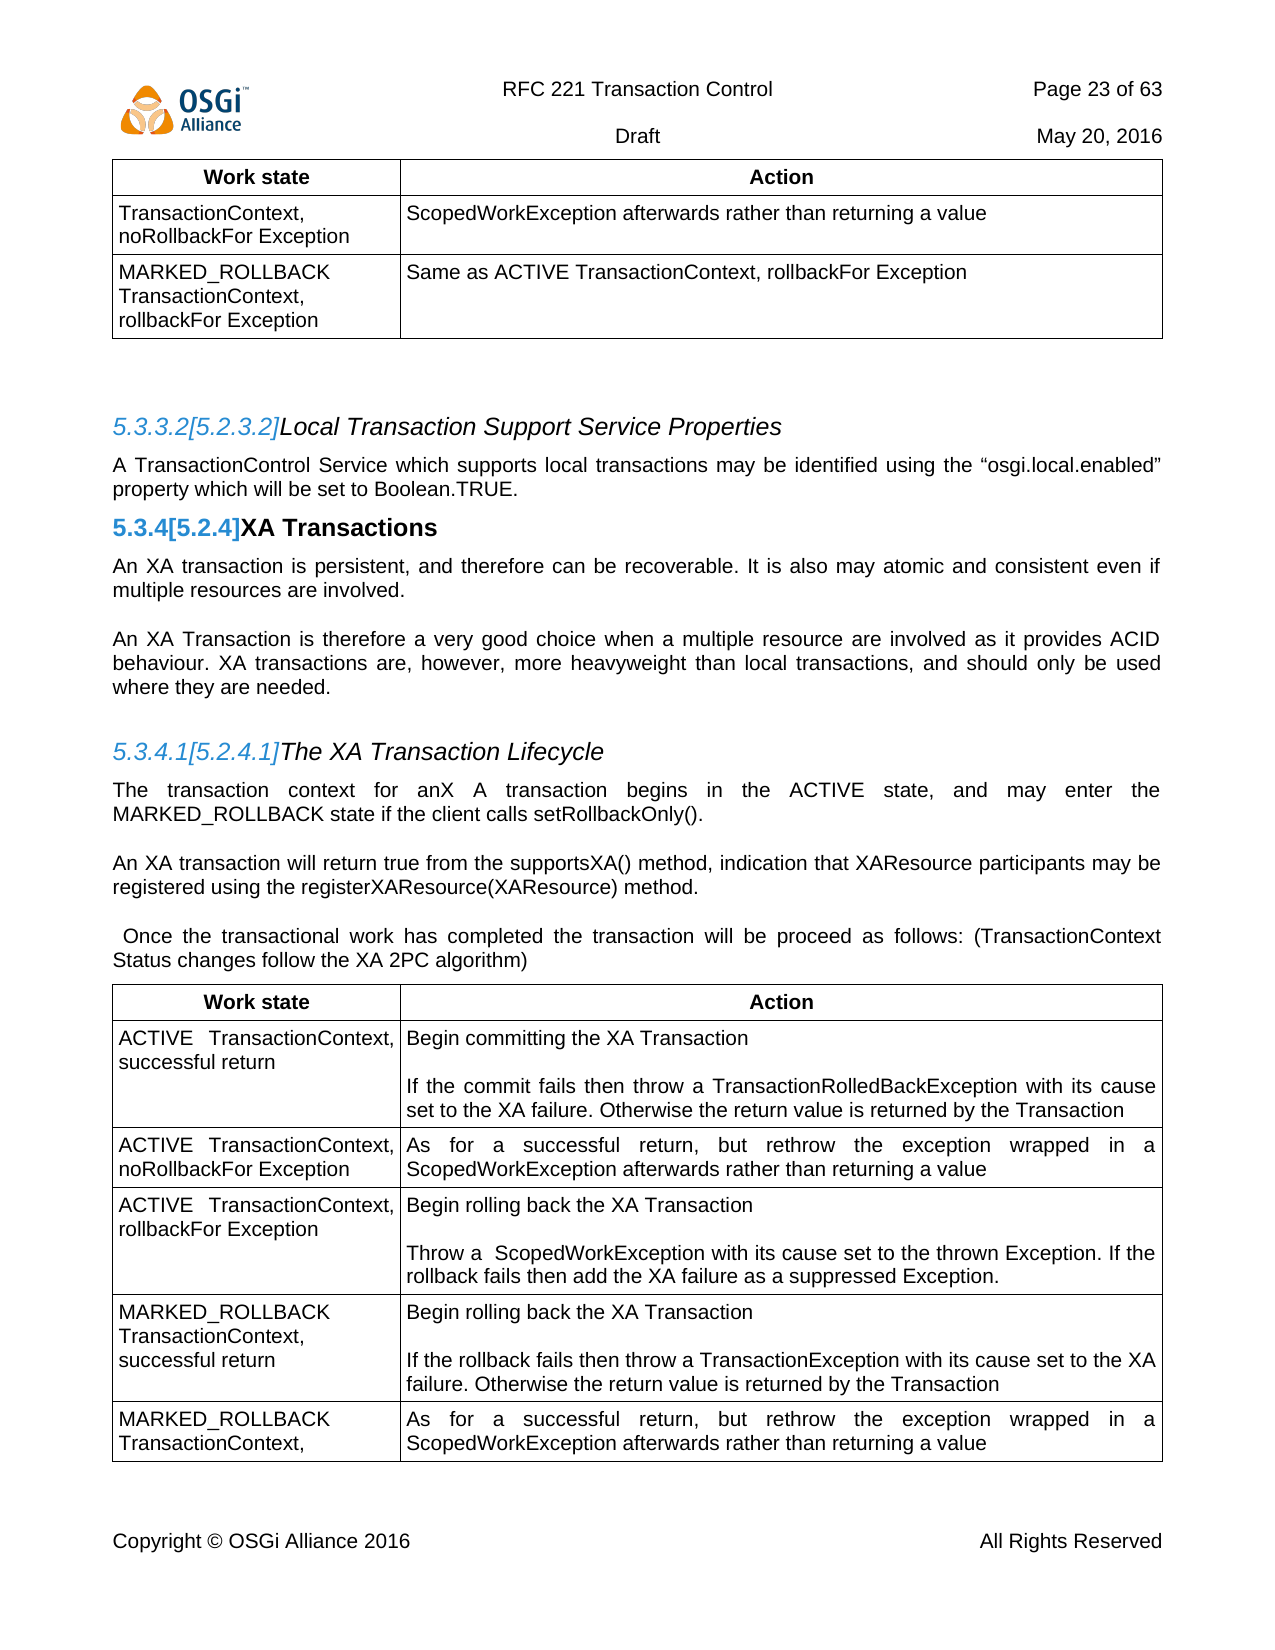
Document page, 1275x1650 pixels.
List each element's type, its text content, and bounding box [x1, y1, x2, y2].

table_cell Begin rolling back the XA Transaction If the rollback fails then throw a TransactionException with its cause set to the XA failure. Otherwise the return value is returned by the Transaction [401, 1295, 1162, 1401]
table_cell Same as ACTIVE TransactionContext, rollbackFor Exception [401, 255, 1162, 337]
subtitle XA Transactions [112, 513, 1162, 542]
text A TransactionControl Service which supports local transactions may be identified using the “osgi.local.enabled” property which will be set to Boolean.TRUE. [112, 453, 1162, 501]
table_cell Begin rolling back the XA Transaction Throw a ScopedWorkException with its cause set to the thrown Exception. If the rollback fails then add the XA failure as a suppressed Exception. [401, 1188, 1162, 1294]
table_header Work state [113, 160, 400, 194]
table_cell Begin committing the XA Transaction If the commit fails then throw a TransactionRolledBackException with its cause set to the XA failure. Otherwise the return value is returned by the Transaction [401, 1021, 1162, 1127]
table_cell ACTIVE TransactionContext, noRollbackFor Exception [113, 1128, 400, 1187]
text An XA transaction is persistent, and therefore can be recoverable. It is also may atomic and consistent even if multiple resources are involved. [112, 554, 1162, 602]
table_cell As for a successful return, but rethrow the exception wrapped in a ScopedWorkException afterwards rather than returning a value [401, 1402, 1162, 1461]
table_header Action [401, 985, 1162, 1020]
table_cell As for a successful return, but rethrow the exception wrapped in a ScopedWorkException afterwards rather than returning a value [401, 1128, 1162, 1187]
table_cell ScopedWorkException afterwards rather than returning a value [401, 196, 1162, 254]
table_cell ACTIVE TransactionContext, rollbackFor Exception [113, 1188, 400, 1294]
table_header Work state [113, 985, 400, 1020]
subtitle Local Transaction Support Service Properties [112, 411, 1162, 440]
text An XA Transaction is therefore a very good choice when a multiple resource are involved as it provides ACID behaviour. XA transactions are, however, more heavyweight than local transactions, and should only be used where they are needed. [112, 627, 1162, 699]
picture [113, 78, 257, 142]
text Once the transactional work has completed the transaction will be proceed as follows: (TransactionContext Status changes follow the XA 2PC algorithm) [112, 924, 1162, 972]
table_cell ACTIVE TransactionContext, successful return [113, 1021, 400, 1127]
text An XA transaction will return true from the supportsXA() method, indication that XAResource participants may be registered using the registerXAResource(XAResource) method. [112, 851, 1162, 899]
table_cell MARKED_ROLLBACK TransactionContext, rollbackFor Exception [113, 255, 400, 337]
table_header Action [401, 160, 1162, 194]
table_cell MARKED_ROLLBACK TransactionContext, successful return [113, 1295, 400, 1401]
table_cell MARKED_ROLLBACK TransactionContext, [113, 1402, 400, 1461]
table_cell TransactionContext, noRollbackFor Exception [113, 196, 400, 254]
subtitle The XA Transaction Lifecycle [112, 737, 1162, 765]
text The transaction context for anX A transaction begins in the ACTIVE state, and may enter the MARKED_ROLLBACK state if the client calls setRollbackOnly(). [112, 778, 1162, 826]
